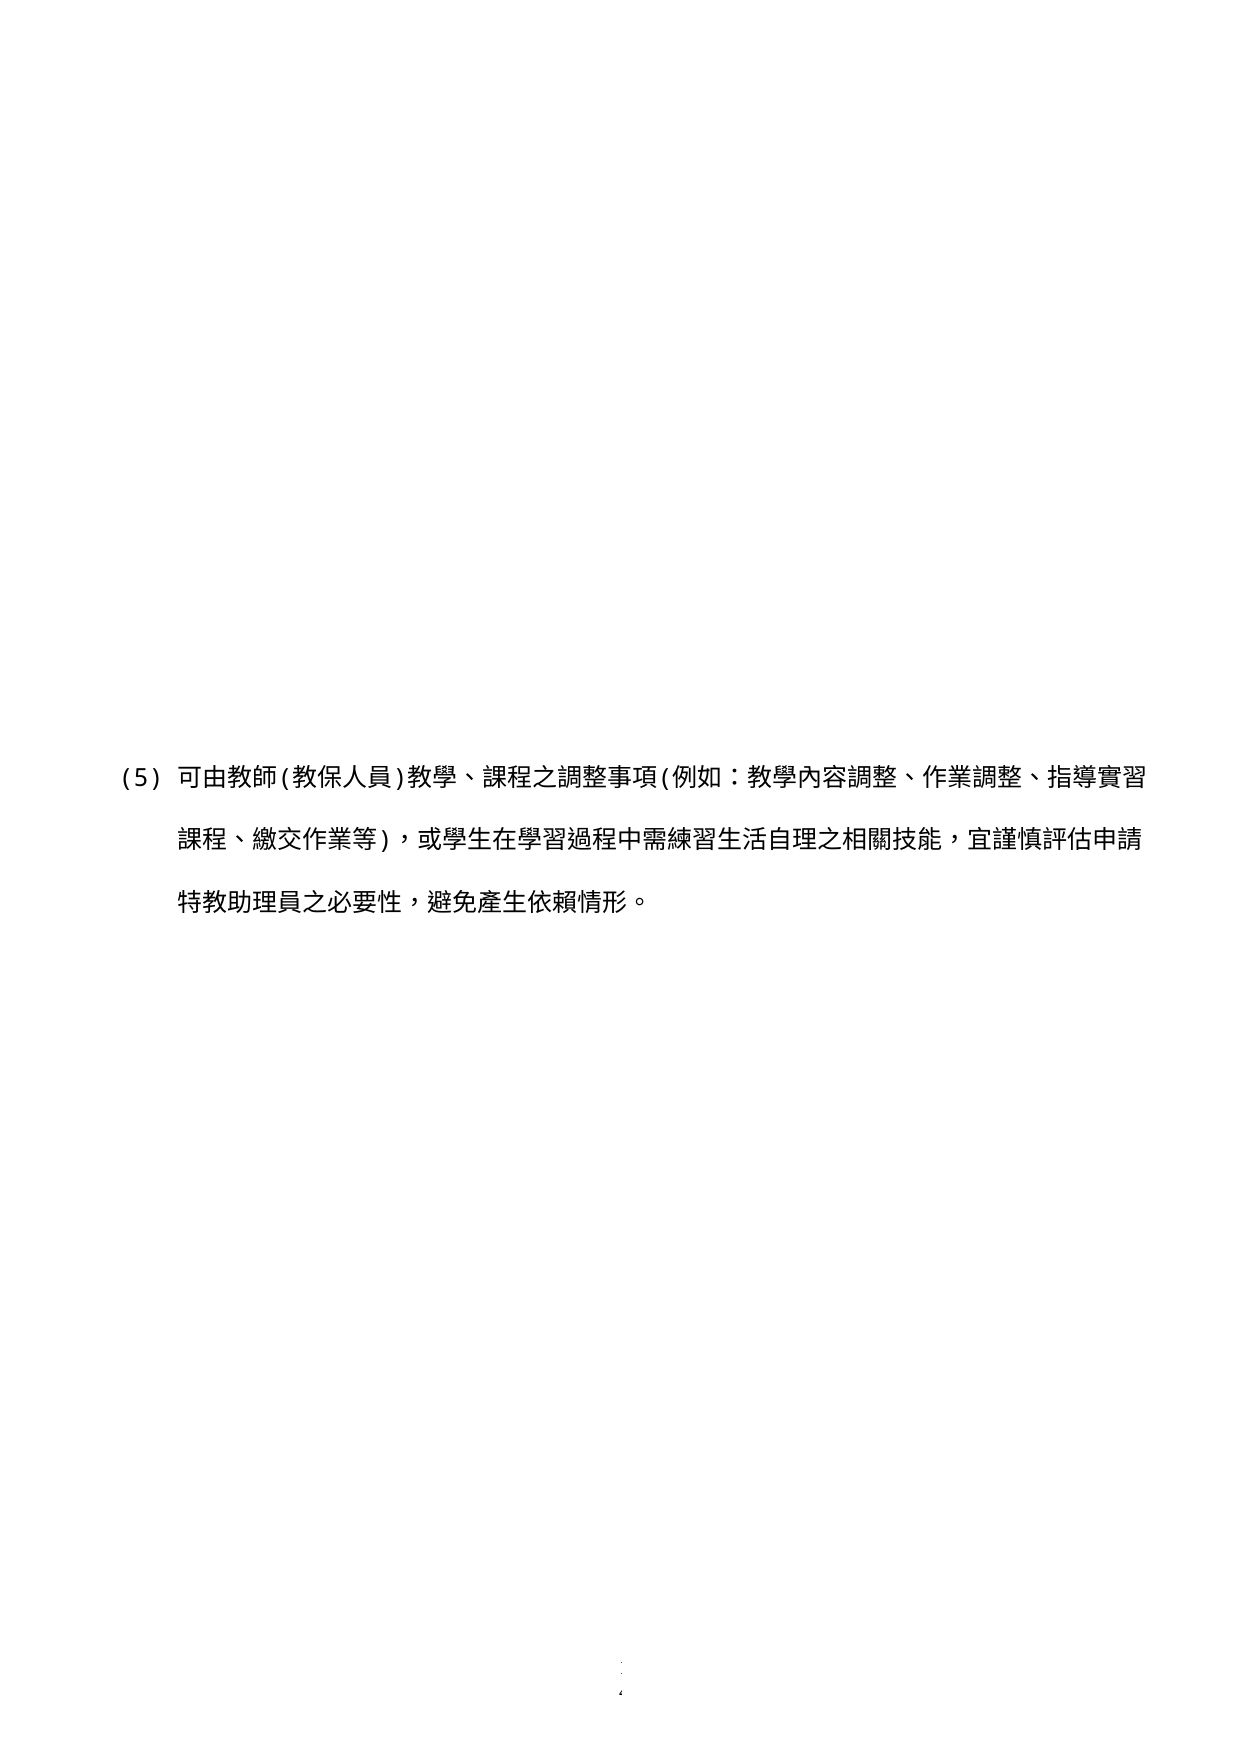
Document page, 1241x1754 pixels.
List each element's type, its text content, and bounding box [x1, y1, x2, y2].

list 可由教師(教保人員)教學、課程之調整事項(例如：教學內容調整、作業調整、指導實習課程、繳交作業等)，或學生在學習過程中需練習生活自理之相關技能，宜謹慎評估申請特教助理員之必要性，避免產生依賴情形。 [118, 734, 1152, 921]
